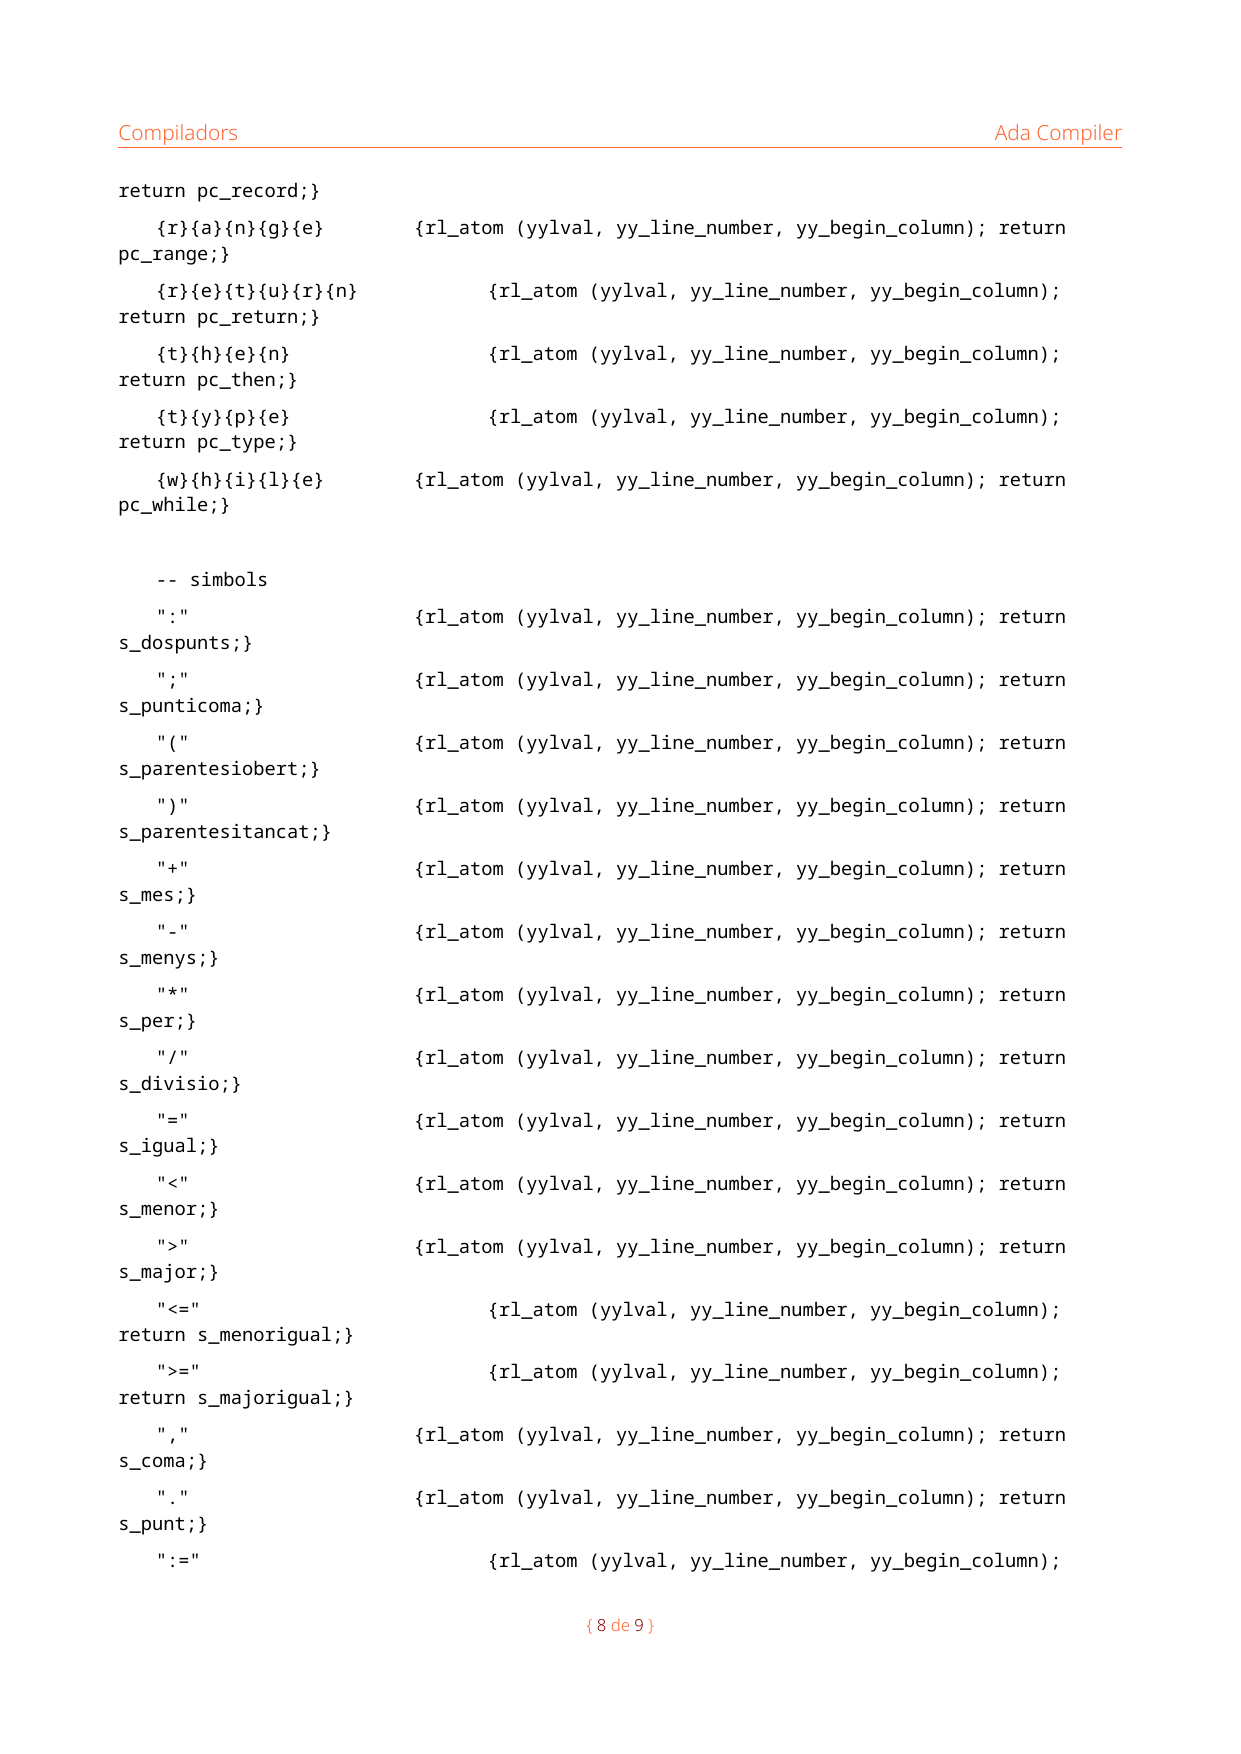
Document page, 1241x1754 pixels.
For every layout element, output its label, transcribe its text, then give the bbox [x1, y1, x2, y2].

text {r}{e}{t}{u}{r}{n} {rl_atom (yylval, yy_line_number, yy_begin_column); return pc_return;} [118, 277, 1122, 328]
text "<=" {rl_atom (yylval, yy_line_number, yy_begin_column); return s_menorigual;} [118, 1296, 1122, 1347]
text "." {rl_atom (yylval, yy_line_number, yy_begin_column); return s_punt;} [118, 1485, 1122, 1536]
text -- simbols [118, 566, 1122, 592]
text ";" {rl_atom (yylval, yy_line_number, yy_begin_column); return s_punticoma;} [118, 667, 1122, 718]
text ">" {rl_atom (yylval, yy_line_number, yy_begin_column); return s_major;} [118, 1233, 1122, 1284]
text "-" {rl_atom (yylval, yy_line_number, yy_begin_column); return s_menys;} [118, 918, 1122, 969]
text ":" {rl_atom (yylval, yy_line_number, yy_begin_column); return s_dospunts;} [118, 604, 1122, 655]
text "=" {rl_atom (yylval, yy_line_number, yy_begin_column); return s_igual;} [118, 1107, 1122, 1158]
text "," {rl_atom (yylval, yy_line_number, yy_begin_column); return s_coma;} [118, 1422, 1122, 1473]
text ">=" {rl_atom (yylval, yy_line_number, yy_begin_column); return s_majorigual;} [118, 1359, 1122, 1410]
text {r}{a}{n}{g}{e} {rl_atom (yylval, yy_line_number, yy_begin_column); return pc_range;} [118, 214, 1122, 266]
text ":=" {rl_atom (yylval, yy_line_number, yy_begin_column); [118, 1548, 1122, 1573]
text "/" {rl_atom (yylval, yy_line_number, yy_begin_column); return s_divisio;} [118, 1044, 1122, 1095]
text {t}{h}{e}{n} {rl_atom (yylval, yy_line_number, yy_begin_column); return pc_then;} [118, 340, 1122, 391]
text {w}{h}{i}{l}{e} {rl_atom (yylval, yy_line_number, yy_begin_column); return pc_while;} [118, 466, 1122, 517]
text return pc_record;} [118, 177, 1122, 203]
text {t}{y}{p}{e} {rl_atom (yylval, yy_line_number, yy_begin_column); return pc_type;} [118, 403, 1122, 454]
text "(" {rl_atom (yylval, yy_line_number, yy_begin_column); return s_parentesiobert;} [118, 730, 1122, 781]
text "*" {rl_atom (yylval, yy_line_number, yy_begin_column); return s_per;} [118, 981, 1122, 1032]
text ")" {rl_atom (yylval, yy_line_number, yy_begin_column); return s_parentesitancat;} [118, 793, 1122, 844]
text "<" {rl_atom (yylval, yy_line_number, yy_begin_column); return s_menor;} [118, 1170, 1122, 1221]
text "+" {rl_atom (yylval, yy_line_number, yy_begin_column); return s_mes;} [118, 856, 1122, 907]
